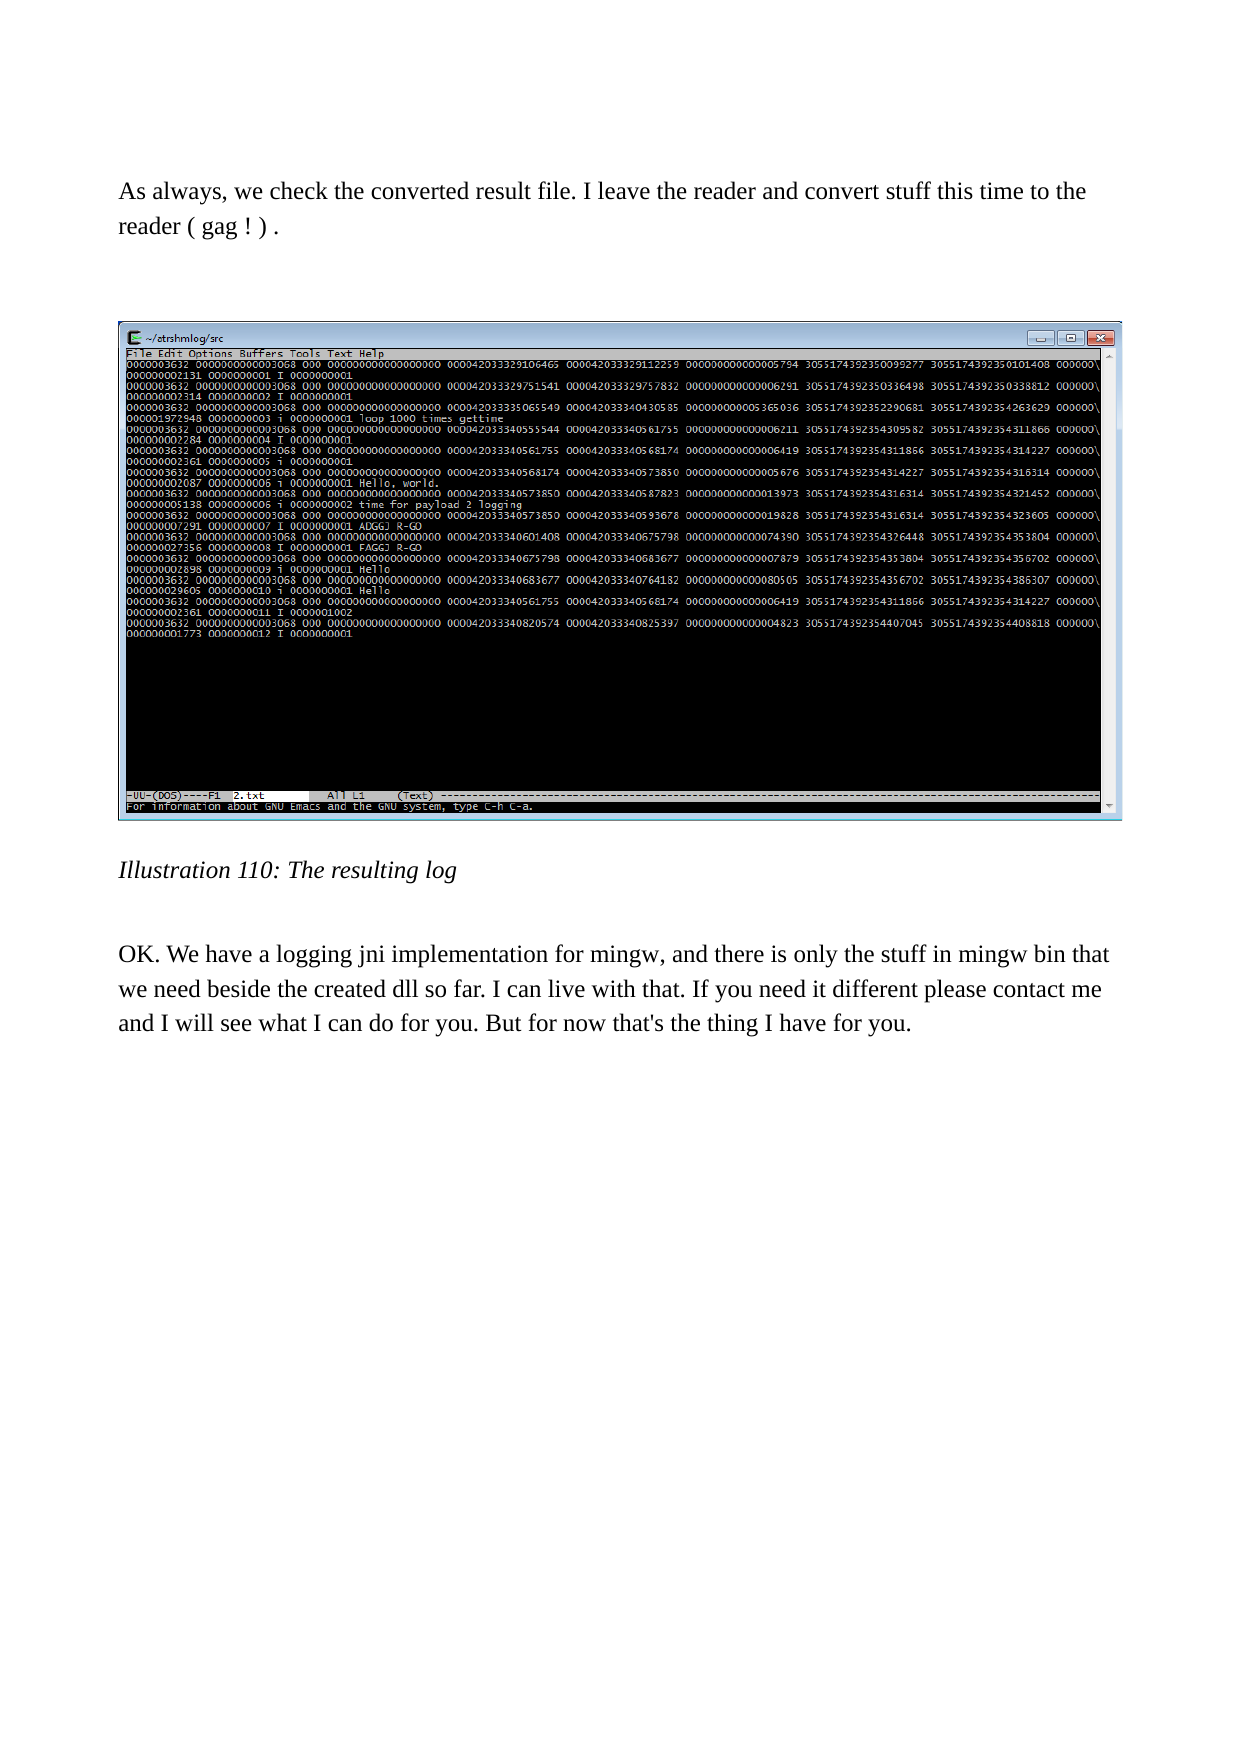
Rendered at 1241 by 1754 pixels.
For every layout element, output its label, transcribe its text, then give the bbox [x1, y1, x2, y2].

text As always, we check the converted result file. I leave the reader and convert stuff this time to the reader ( gag ! ) . [118, 176, 1122, 239]
text OK. We have a logging jni implementation for mingw, and there is only the stuff in mingw bin that we need beside the created dll so far. I can live with that. If you need it different please contact me and I will see what I can do for you. But for now that's the thing I have for you. [118, 939, 1122, 1037]
picture [118, 321, 1123, 856]
text Illustration 110: The resulting log [118, 856, 1122, 884]
